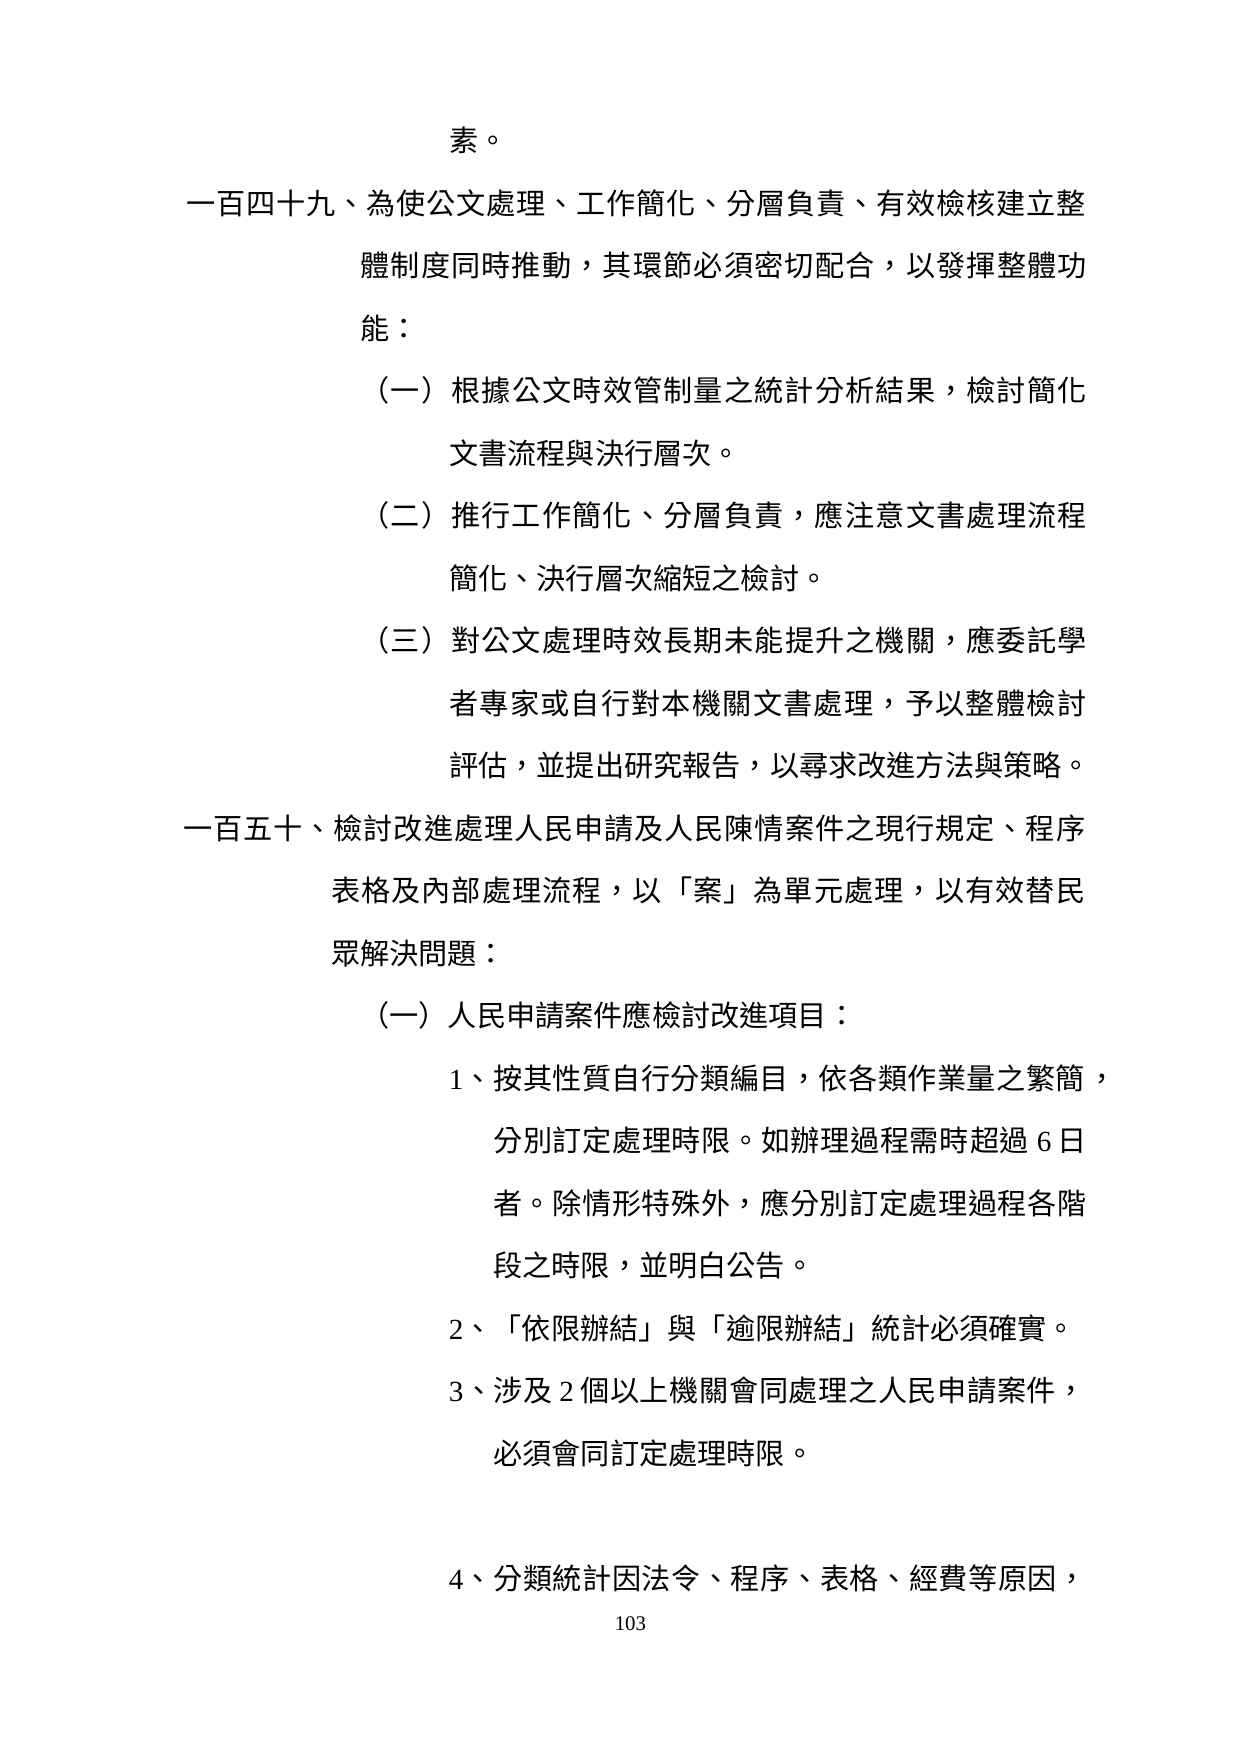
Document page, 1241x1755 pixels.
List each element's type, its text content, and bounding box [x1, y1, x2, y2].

text 素。 [360, 97, 1087, 160]
text 3、涉及2個以上機關會同處理之人民申請案件，必須會同訂定處理時限。 [449, 1347, 1087, 1472]
text 1、按其性質自行分類編目，依各類作業量之繁簡，分別訂定處理時限。如辦理過程需時超過6日者。除情形特殊外，應分別訂定處理過程各階段之時限，並明白公告。 [449, 1035, 1087, 1285]
text （二）推行工作簡化、分層負責，應注意文書處理流程簡化、決行層次縮短之檢討。 [360, 472, 1087, 597]
text 一百四十九、為使公文處理、工作簡化、分層負責、有效檢核建立整體制度同時推動，其環節必須密切配合，以發揮整體功能： [186, 160, 1087, 347]
text 一百五十、檢討改進處理人民申請及人民陳情案件之現行規定、程序、表格及內部處理流程，以「案」為單元處理，以有效替民眾解決問題： [183, 785, 1087, 972]
text （一）根據公文時效管制量之統計分析結果，檢討簡化文書流程與決行層次。 [360, 347, 1087, 472]
text 4、分類統計因法令、程序、表格、經費等原因， [449, 1535, 1087, 1597]
text （一）人民申請案件應檢討改進項目： [360, 972, 1087, 1035]
text 2、「依限辦結」與「逾限辦結」統計必須確實。 [449, 1285, 1087, 1347]
text （三）對公文處理時效長期未能提升之機關，應委託學者專家或自行對本機關文書處理，予以整體檢討評估，並提出研究報告，以尋求改進方法與策略。 [360, 597, 1087, 785]
